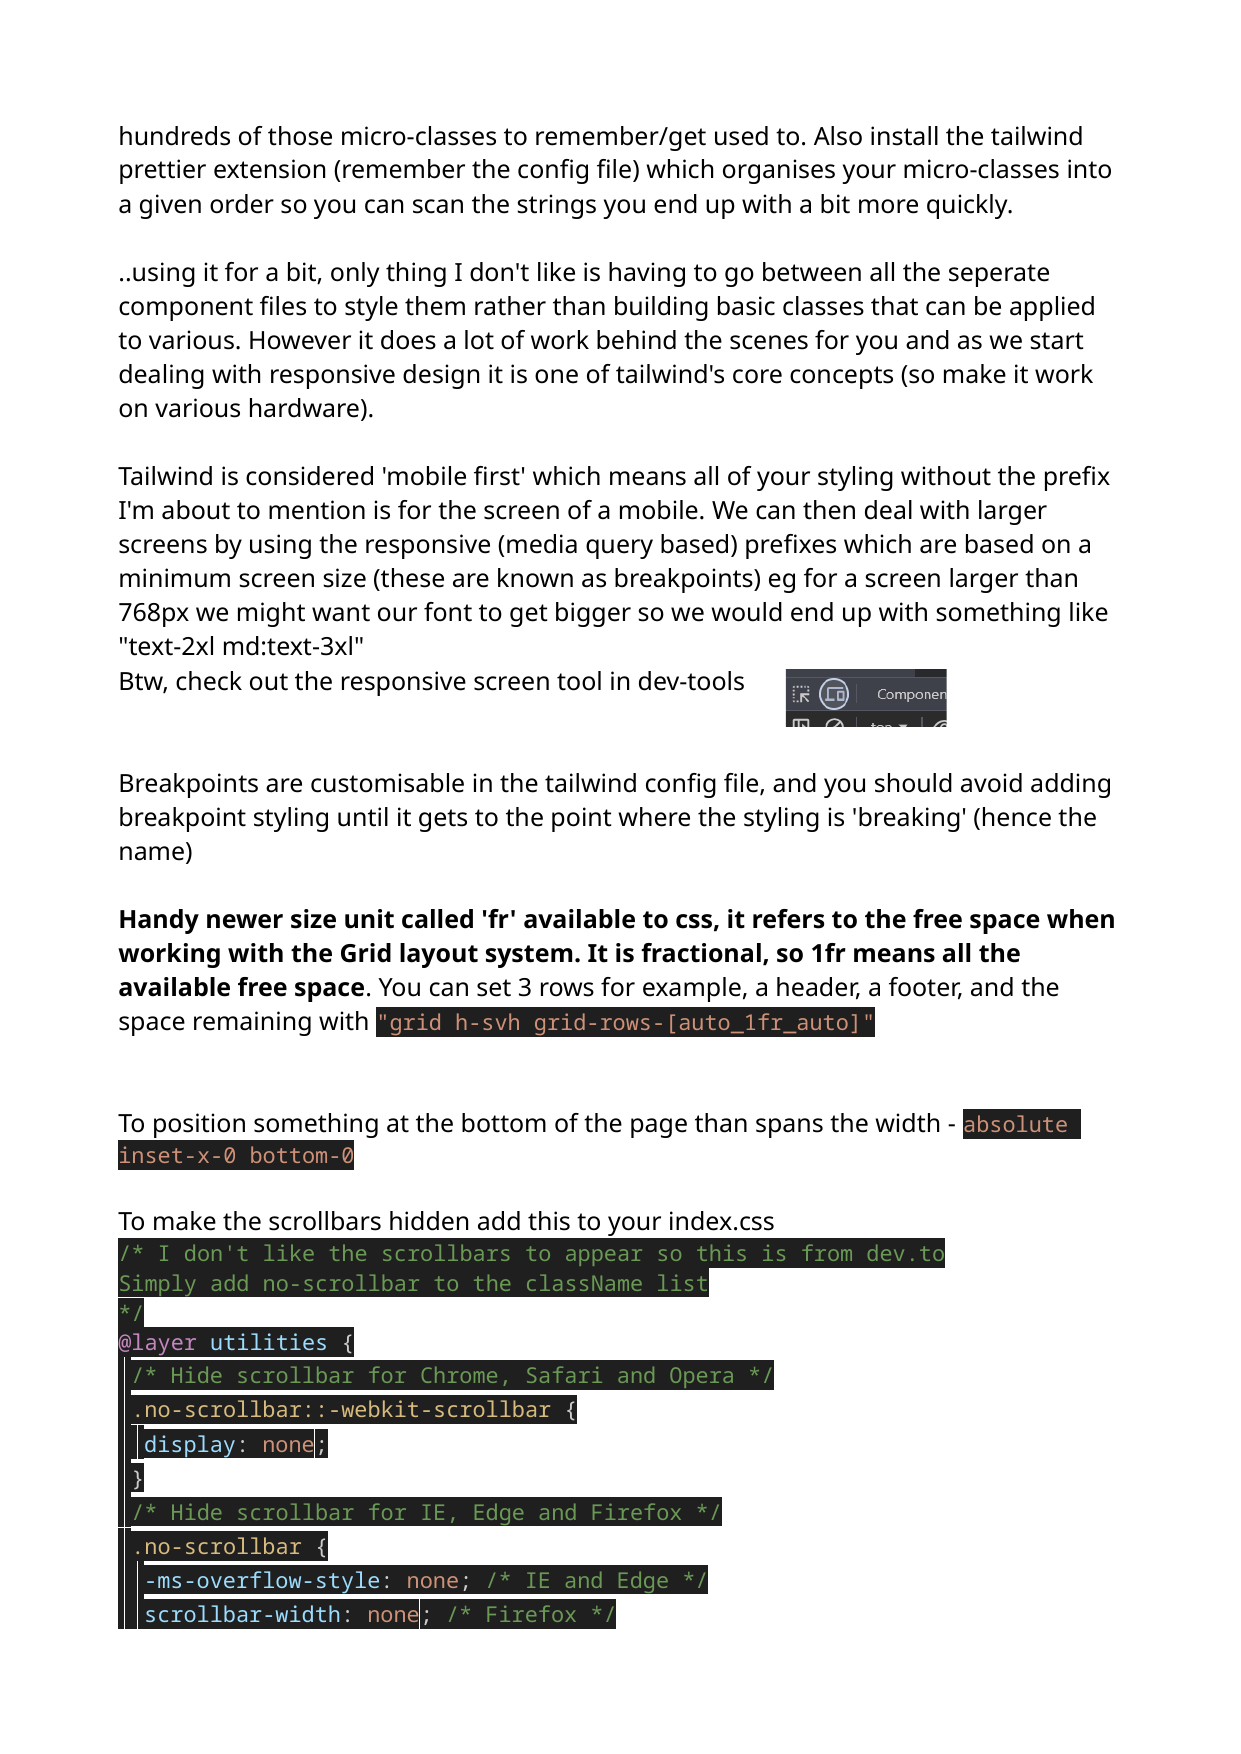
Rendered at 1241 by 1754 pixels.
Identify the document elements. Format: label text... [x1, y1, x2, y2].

text Breakpoints are customisable in the tailwind config file, and you should avoid adding breakpoint styling until it gets to the point where the styling is 'breaking' (hence the name) [118, 765, 1122, 867]
picture [785, 669, 947, 727]
text /* Hide scrollbar for Chrome, Safari and Opera */ [118, 1357, 1122, 1391]
text } [118, 1459, 1122, 1493]
text Handy newer size unit called 'fr' available to css, it refers to the free space when working with the Grid layout system. It is fractional, so 1fr means all the available free space. You can set 3 rows for example, a header, a footer, and the space remaining with "grid h-svh grid-rows-[auto_1fr_auto]" [118, 902, 1122, 1038]
text */ [118, 1297, 1122, 1327]
text -ms-overflow-style: none; /* IE and Edge */ [118, 1561, 1122, 1596]
text Tailwind is considered 'mobile first' which means all of your styling without the prefix I'm about to mention is for the screen of a mobile. We can then deal with larger screens by using the responsive (media query based) prefixes which are based on a minimum screen size (these are known as breakpoints) eg for a screen larger than 768px we might want our font to get bigger so we would end up with something like "text-2xl md:text-3xl" [118, 459, 1122, 663]
text To make the scrollbars hidden add this to your index.css [118, 1204, 1122, 1238]
text Btw, check out the responsive screen tool in dev-tools [118, 663, 1122, 697]
text /* I don't like the scrollbars to appear so this is from dev.to [118, 1238, 1122, 1268]
text .no-scrollbar { [118, 1527, 1122, 1561]
text /* Hide scrollbar for IE, Edge and Firefox */ [118, 1493, 1122, 1527]
text Simply add no-scrollbar to the className list [118, 1268, 1122, 1297]
text ..using it for a bit, only thing I don't like is having to go between all the seperate component files to style them rather than building basic classes that can be applied to various. However it does a lot of work behind the scenes for you and as we start dealing with responsive design it is one of tailwind's core concepts (so make it work on various hardware). [118, 254, 1122, 425]
text display: none; [118, 1425, 1122, 1459]
text @layer utilities { [118, 1327, 1122, 1357]
text .no-scrollbar::-webkit-scrollbar { [118, 1391, 1122, 1425]
text hundreds of those micro-classes to remember/get used to. Also install the tailwind prettier extension (remember the config file) which organises your micro-classes into a given order so you can scan the strings you end up with a bit more quickly. [118, 118, 1122, 220]
text To position something at the bottom of the page than spans the width - absolute inset-x-0 bottom-0 [118, 1106, 1122, 1170]
text scrollbar-width: none; /* Firefox */ [118, 1596, 1122, 1629]
